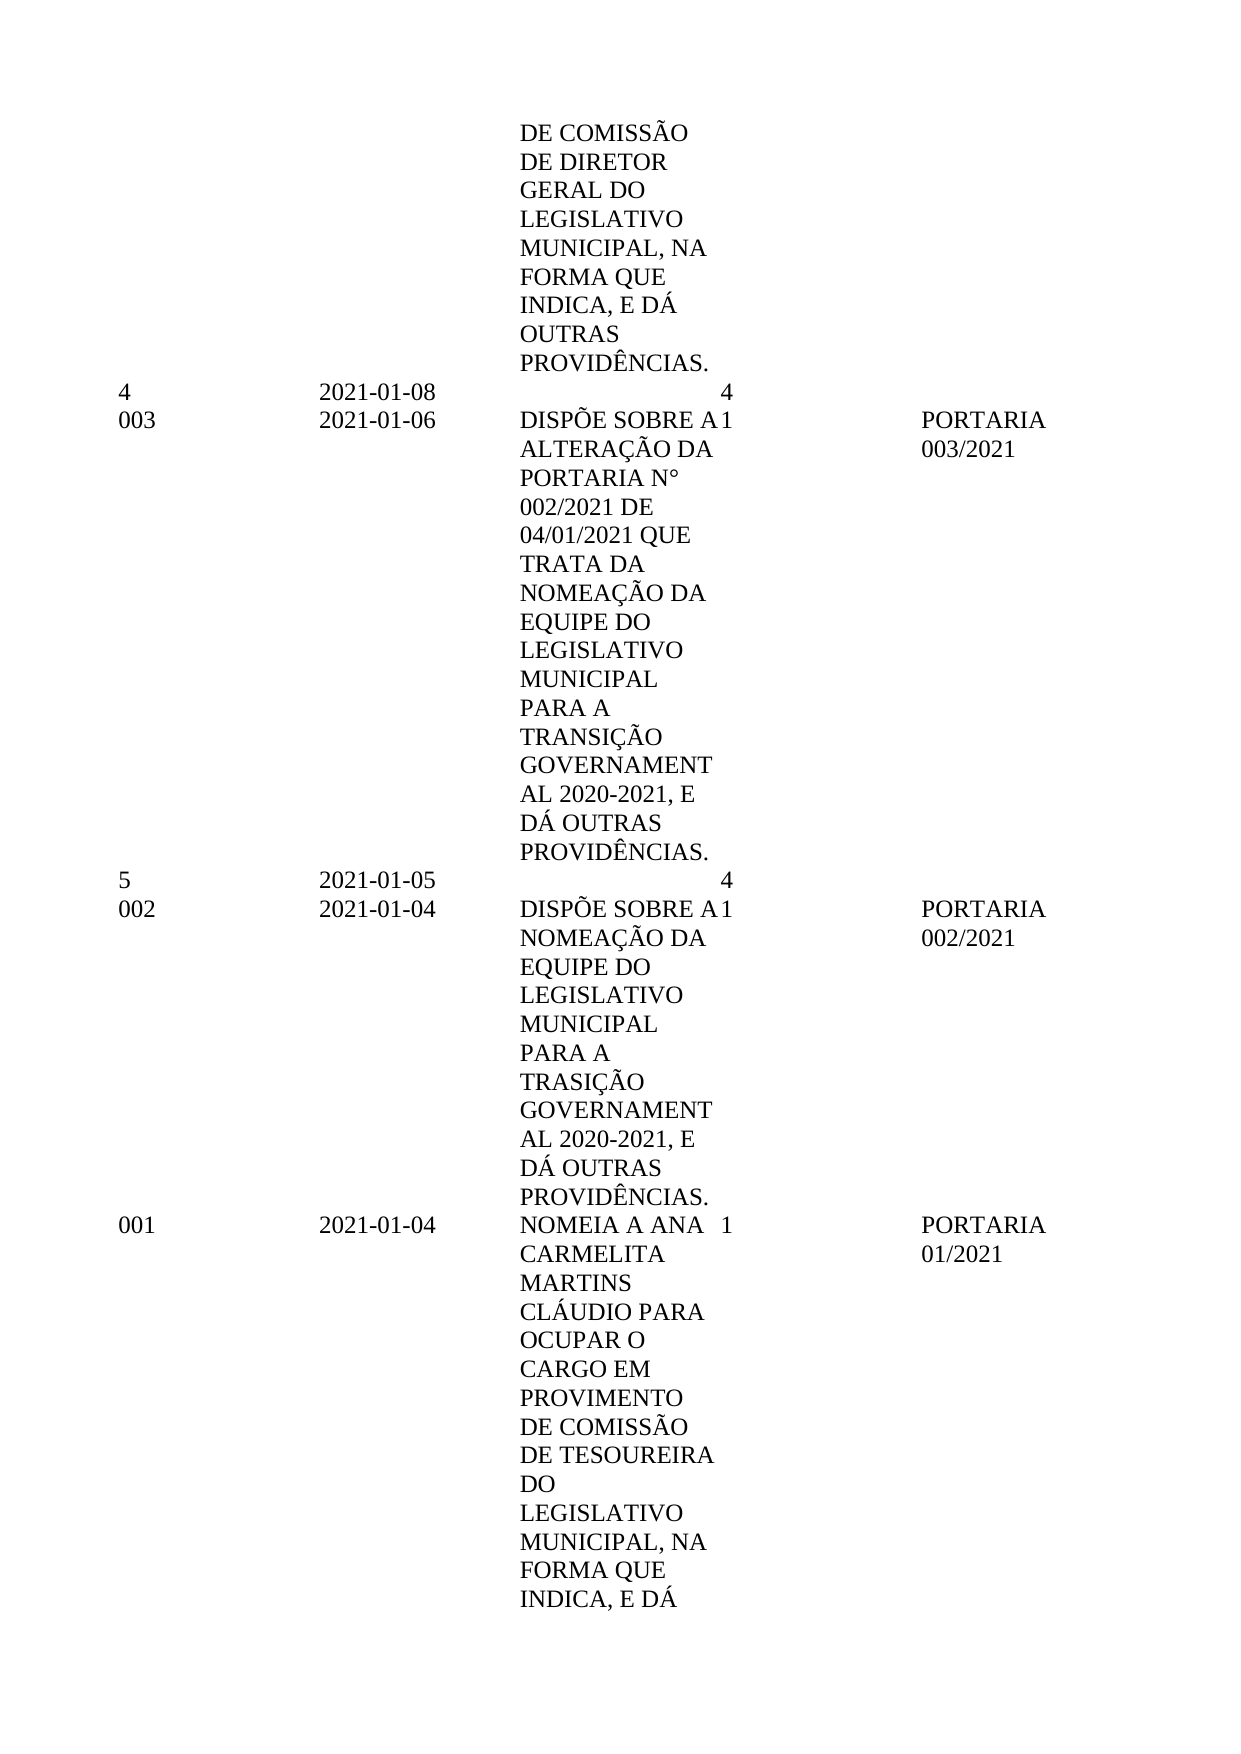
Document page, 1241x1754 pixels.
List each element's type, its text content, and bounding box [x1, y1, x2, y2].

table_cell DE COMISSÃO DE DIRETOR GERAL DO LEGISLATIVO MUNICIPAL, NA FORMA QUE INDICA, E DÁ OUTRAS PROVIDÊNCIAS. [520, 118, 720, 377]
table_cell 003 [118, 406, 319, 866]
table_cell DISPÕE SOBRE A NOMEAÇÃO DA EQUIPE DO LEGISLATIVO MUNICIPAL PARA A TRASIÇÃO GOVERNAMENTAL 2020-2021, E DÁ OUTRAS PROVIDÊNCIAS. [520, 894, 720, 1211]
table_cell 2021-01-04 [319, 1211, 519, 1613]
table_cell 1 [720, 406, 921, 866]
table_cell 4 [118, 377, 319, 406]
table_cell 5 [118, 866, 319, 894]
table_cell 2021-01-04 [319, 894, 519, 1211]
table_cell [921, 866, 1122, 894]
table_cell PORTARIA 002/2021 [921, 894, 1122, 1211]
table_cell 2021-01-05 [319, 866, 519, 894]
table_cell PORTARIA 003/2021 [921, 406, 1122, 866]
table_cell [921, 118, 1122, 377]
table_cell 2021-01-06 [319, 406, 519, 866]
table_cell DISPÕE SOBRE A ALTERAÇÃO DA PORTARIA N° 002/2021 DE 04/01/2021 QUE TRATA DA NOMEAÇÃO DA EQUIPE DO LEGISLATIVO MUNICIPAL PARA A TRANSIÇÃO GOVERNAMENTAL 2020-2021, E DÁ OUTRAS PROVIDÊNCIAS. [520, 406, 720, 866]
table_cell NOMEIA A ANA CARMELITA MARTINS CLÁUDIO PARA OCUPAR O CARGO EM PROVIMENTO DE COMISSÃO DE TESOUREIRA DO LEGISLATIVO MUNICIPAL, NA FORMA QUE INDICA, E DÁ [520, 1211, 720, 1613]
table_cell [520, 377, 720, 406]
table_cell PORTARIA 01/2021 [921, 1211, 1122, 1613]
table_cell 1 [720, 894, 921, 1211]
table_cell 1 [720, 1211, 921, 1613]
table_cell [520, 866, 720, 894]
table_cell [319, 118, 519, 377]
table_cell [720, 118, 921, 377]
table_cell [118, 118, 319, 377]
table_cell 002 [118, 894, 319, 1211]
table_cell [921, 377, 1122, 406]
table_cell 4 [720, 866, 921, 894]
table_cell 2021-01-08 [319, 377, 519, 406]
table_cell 001 [118, 1211, 319, 1613]
table_cell 4 [720, 377, 921, 406]
